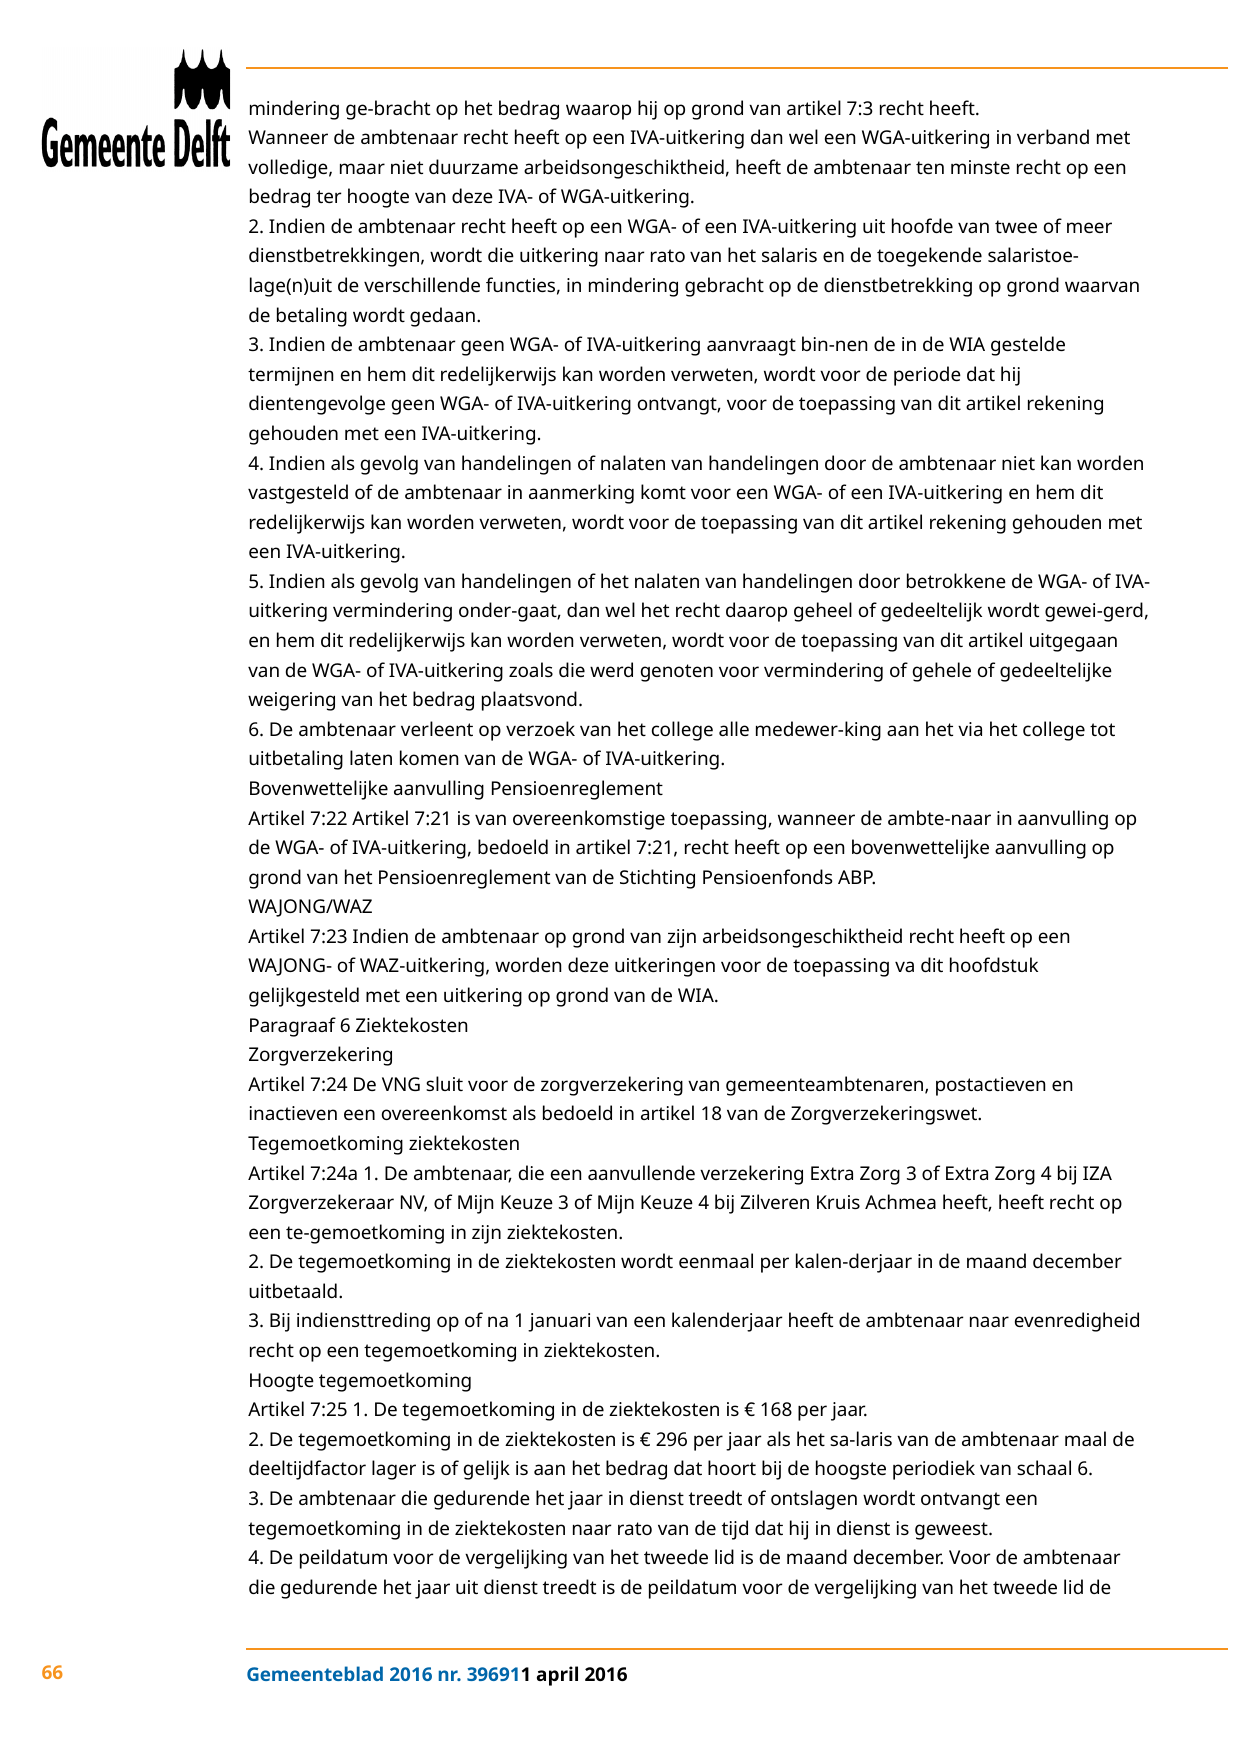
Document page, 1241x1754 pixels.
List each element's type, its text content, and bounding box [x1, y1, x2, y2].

text 2. Indien de ambtenaar recht heeft op een WGA- of een IVA-uitkering uit hoofde van twee of meer dienstbetrekkingen, wordt die uitkering naar rato van het salaris en de toegekende salaristoe-lage(n)uit de verschillende functies, in mindering gebracht op de dienstbetrekking op grond waarvan de betaling wordt gedaan. [248, 213, 1152, 328]
text Artikel 7:24a 1. De ambtenaar, die een aanvullende verzekering Extra Zorg 3 of Extra Zorg 4 bij IZA Zorgverzekeraar NV, of Mijn Keuze 3 of Mijn Keuze 4 bij Zilveren Kruis Achmea heeft, heeft recht op een te-gemoetkoming in zijn ziektekosten. [248, 1160, 1152, 1245]
text Wanneer de ambtenaar recht heeft op een IVA-uitkering dan wel een WGA-uitkering in verband met volledige, maar niet duurzame arbeidsongeschiktheid, heeft de ambtenaar ten minste recht op een bedrag ter hoogte van deze IVA- of WGA-uitkering. [248, 124, 1152, 209]
picture [41, 47, 231, 172]
text 2. De tegemoetkoming in de ziektekosten wordt eenmaal per kalen-derjaar in de maand december uitbetaald. [248, 1248, 1152, 1304]
text Tegemoetkoming ziektekosten [248, 1130, 1152, 1156]
text WAJONG/WAZ [248, 893, 1152, 919]
text mindering ge-bracht op het bedrag waarop hij op grond van artikel 7:3 recht heeft. [248, 95, 1152, 121]
text Paragraaf 6 Ziektekosten [248, 1012, 1152, 1038]
text Artikel 7:22 Artikel 7:21 is van overeenkomstige toepassing, wanneer de ambte-naar in aanvulling op de WGA- of IVA-uitkering, bedoeld in artikel 7:21, recht heeft op een bovenwettelijke aanvulling op grond van het Pensioenreglement van de Stichting Pensioenfonds ABP. [248, 805, 1152, 890]
text 4. Indien als gevolg van handelingen of nalaten van handelingen door de ambtenaar niet kan worden vastgesteld of de ambtenaar in aanmerking komt voor een WGA- of een IVA-uitkering en hem dit redelijkerwijs kan worden verweten, wordt voor de toepassing van dit artikel rekening gehouden met een IVA-uitkering. [248, 450, 1152, 564]
text Artikel 7:23 Indien de ambtenaar op grond van zijn arbeidsongeschiktheid recht heeft op een WAJONG- of WAZ-uitkering, worden deze uitkeringen voor de toepassing va dit hoofdstuk gelijkgesteld met een uitkering op grond van de WIA. [248, 923, 1152, 1008]
text 5. Indien als gevolg van handelingen of het nalaten van handelingen door betrokkene de WGA- of IVA-uitkering vermindering onder-gaat, dan wel het recht daarop geheel of gedeeltelijk wordt gewei-gerd, en hem dit redelijkerwijs kan worden verweten, wordt voor de toepassing van dit artikel uitgegaan van de WGA- of IVA-uitkering zoals die werd genoten voor vermindering of gehele of gedeeltelijke weigering van het bedrag plaatsvond. [248, 568, 1152, 712]
text 3. Indien de ambtenaar geen WGA- of IVA-uitkering aanvraagt bin-nen de in de WIA gestelde termijnen en hem dit redelijkerwijs kan worden verweten, wordt voor de periode dat hij dientengevolge geen WGA- of IVA-uitkering ontvangt, voor de toepassing van dit artikel rekening gehouden met een IVA-uitkering. [248, 331, 1152, 446]
text 3. Bij indiensttreding op of na 1 januari van een kalenderjaar heeft de ambtenaar naar evenredigheid recht op een tegemoetkoming in ziektekosten. [248, 1308, 1152, 1363]
text 4. De peildatum voor de vergelijking van het tweede lid is de maand december. Voor de ambtenaar die gedurende het jaar uit dienst treedt is de peildatum voor de vergelijking van het tweede lid de [248, 1544, 1152, 1600]
text Hoogte tegemoetkoming [248, 1367, 1152, 1393]
text 6. De ambtenaar verleent op verzoek van het college alle medewer-king aan het via het college tot uitbetaling laten komen van de WGA- of IVA-uitkering. [248, 716, 1152, 771]
text Zorgverzekering [248, 1041, 1152, 1067]
text 3. De ambtenaar die gedurende het jaar in dienst treedt of ontslagen wordt ontvangt een tegemoetkoming in de ziektekosten naar rato van de tijd dat hij in dienst is geweest. [248, 1485, 1152, 1541]
text Bovenwettelijke aanvulling Pensioenreglement [248, 775, 1152, 801]
text Artikel 7:24 De VNG sluit voor de zorgverzekering van gemeenteambtenaren, postactieven en inactieven een overeenkomst als bedoeld in artikel 18 van de Zorgverzekeringswet. [248, 1071, 1152, 1126]
text Artikel 7:25 1. De tegemoetkoming in de ziektekosten is € 168 per jaar. [248, 1396, 1152, 1422]
text 2. De tegemoetkoming in de ziektekosten is € 296 per jaar als het sa-laris van de ambtenaar maal de deeltijdfactor lager is of gelijk is aan het bedrag dat hoort bij de hoogste periodiek van schaal 6. [248, 1426, 1152, 1481]
